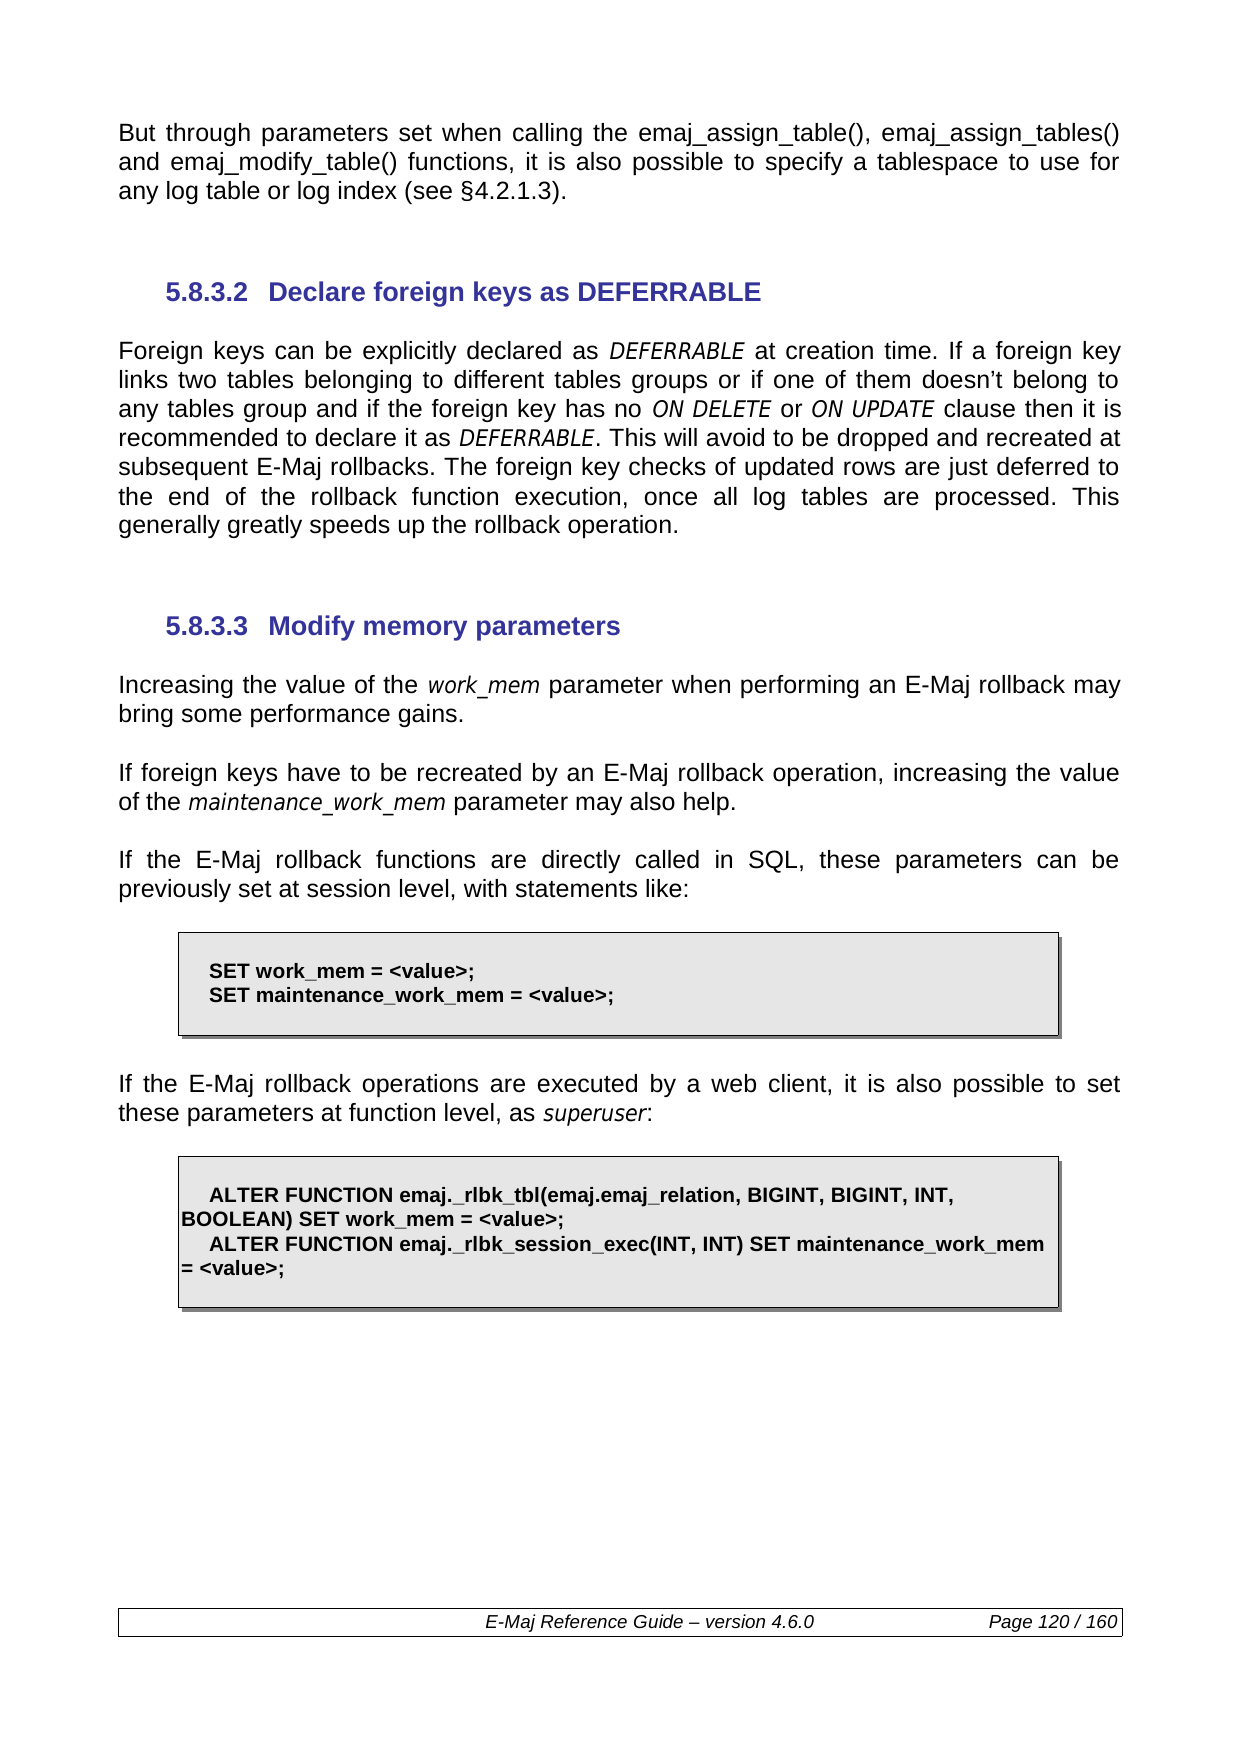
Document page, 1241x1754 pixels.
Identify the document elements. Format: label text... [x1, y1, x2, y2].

subtitle Modify memory parameters [165, 610, 1122, 641]
text SET work_mem = <value>; [179, 956, 1058, 980]
text SET maintenance_work_mem = <value>; [179, 980, 1058, 1004]
text If the E-Maj rollback functions are directly called in SQL, these parameters can be previously set at session level, with statements like: [118, 844, 1122, 903]
text Foreign keys can be explicitly declared as DEFERRABLE at creation time. If a foreign key links two tables belonging to different tables groups or if one of them doesn’t belong to any tables group and if the foreign key has no ON DELETE or ON UPDATE clause then it is recommended to declare it as DEFERRABLE. This will avoid to be dropped and recreated at subsequent E-Maj rollbacks. The foreign key checks of updated rows are just deferred to the end of the rollback function execution, once all log tables are processed. This generally greatly speeds up the rollback operation. [118, 336, 1122, 539]
text ALTER FUNCTION emaj._rlbk_session_exec(INT, INT) SET maintenance_work_mem = <value>; [179, 1228, 1058, 1277]
text Increasing the value of the work_mem parameter when performing an E-Maj rollback may bring some performance gains. [118, 670, 1122, 728]
text If foreign keys have to be recreated by an E-Maj rollback operation, increasing the value of the maintenance_work_mem parameter may also help. [118, 757, 1122, 816]
text If the E-Maj rollback operations are executed by a web client, it is also possible to set these parameters at function level, as superuser: [118, 1069, 1122, 1127]
subtitle Declare foreign keys as DEFERRABLE [165, 276, 1122, 307]
text ALTER FUNCTION emaj._rlbk_tbl(emaj.emaj_relation, BIGINT, BIGINT, INT, BOOLEAN) SET work_mem = <value>; [179, 1180, 1058, 1228]
text But through parameters set when calling the emaj_assign_table(), emaj_assign_tables() and emaj_modify_table() functions, it is also possible to specify a tablespace to use for any log table or log index (see §4.2.1.3). [118, 118, 1122, 205]
